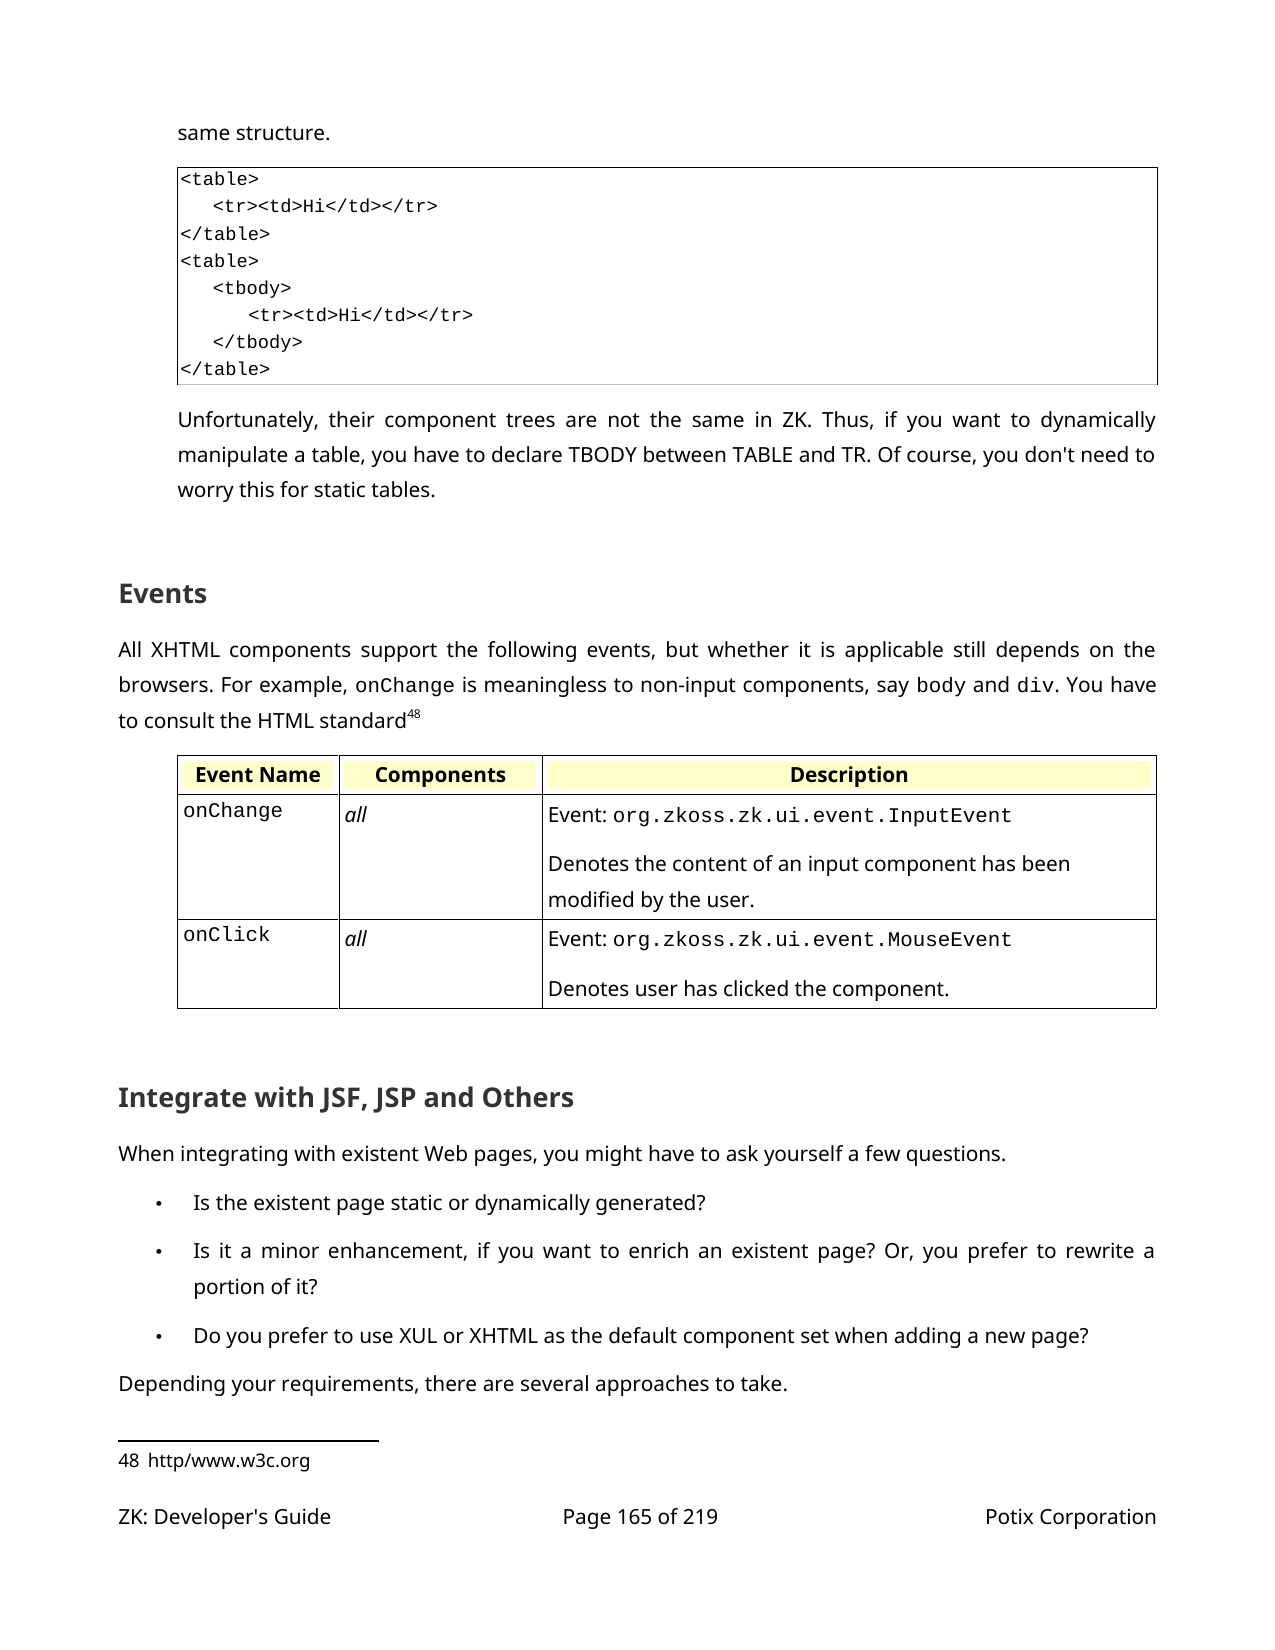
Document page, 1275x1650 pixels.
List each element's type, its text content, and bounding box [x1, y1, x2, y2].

text http/www.w3c.org [118, 1447, 1157, 1473]
table_header Components [340, 756, 542, 794]
text <tr><td>Hi</td></tr> [178, 303, 1157, 327]
table_cell all [340, 920, 542, 1008]
subtitle Integrate with JSF, JSP and Others [118, 1078, 1157, 1115]
list Do you prefer to use XUL or XHTML as the default component set when adding a new page? [156, 1321, 1157, 1349]
text <tbody> [178, 276, 1157, 300]
list Is it a minor enhancement, if you want to enrich an existent page? Or, you prefer to rewrite a portion of it? [156, 1237, 1157, 1300]
text <tr><td>Hi</td></tr> [178, 194, 1157, 218]
table_cell Event: org.zkoss.zk.ui.event.MouseEvent Denotes user has clicked the component. [543, 920, 1156, 1008]
table_header Event Name [178, 756, 338, 794]
text When integrating with existent Web pages, you might have to ask yourself a few questions. [118, 1139, 1157, 1167]
table_cell all [340, 795, 542, 919]
text </tbody> [178, 330, 1157, 354]
text same structure. [177, 118, 1157, 146]
list Is the existent page static or dynamically generated? [156, 1188, 1157, 1216]
table_cell onClick [178, 920, 338, 1008]
subtitle Events [118, 575, 1157, 611]
table_header Description [543, 756, 1156, 794]
table_cell Event: org.zkoss.zk.ui.event.InputEvent Denotes the content of an input component has been modified by the user. [543, 795, 1156, 919]
text </table> [178, 357, 1157, 384]
text </table> [178, 221, 1157, 246]
table_cell onChange [178, 795, 338, 919]
text <table> [178, 168, 1157, 191]
text Depending your requirements, there are several approaches to take. [118, 1369, 1157, 1398]
text Unfortunately, their component trees are not the same in ZK. Thus, if you want to dynamically manipulate a table, you have to declare TBODY between TABLE and TR. Of course, you don't need to worry this for static tables. [177, 405, 1157, 504]
text All XHTML components support the following events, but whether it is applicable still depends on the browsers. For example, onChange is meaningless to non-input components, say body and div. You have to consult the HTML standard [118, 635, 1157, 734]
text <table> [178, 248, 1157, 273]
